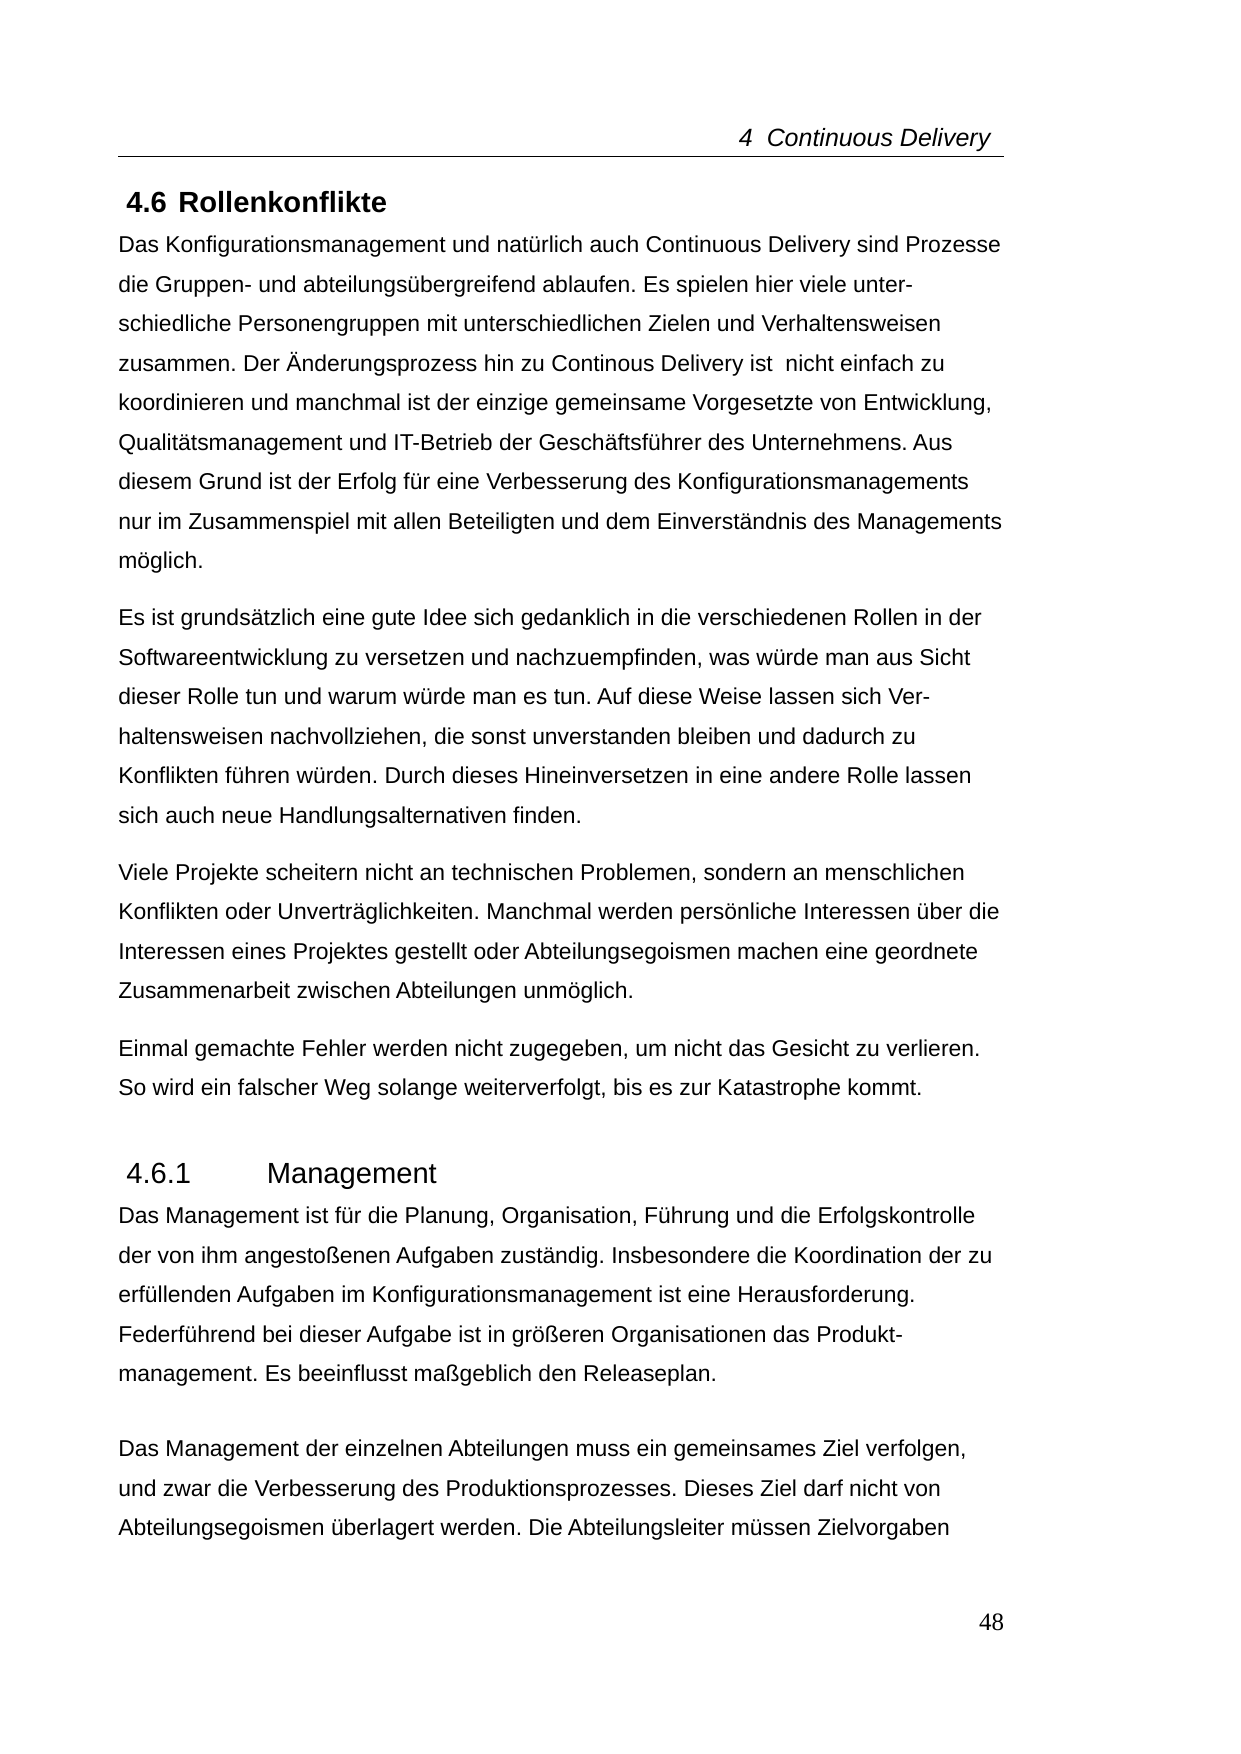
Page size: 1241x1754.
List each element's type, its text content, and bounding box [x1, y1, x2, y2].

text Viele Projekte scheitern nicht an technischen Problemen, sondern an menschlichen Konflikten oder Unverträglichkeiten. Manchmal werden persönliche Interessen über die Interessen eines Projektes gestellt oder Abteilungsegoismen machen eine geordnete Zusammenarbeit zwischen Abteilungen unmöglich. [118, 859, 1004, 1004]
text Das Management ist für die Planung, Organisation, Führung und die Erfolgskontrolle der von ihm angestoßenen Aufgaben zuständig. Insbesondere die Koordination der zu erfüllenden Aufgaben im Konfigurationsmanagement ist eine Herausforderung. Federführend bei dieser Aufgabe ist in größeren Organisationen das Produkt-management. Es beeinflusst maßgeblich den Releaseplan. [118, 1202, 1004, 1386]
text Das Management der einzelnen Abteilungen muss ein gemeinsames Ziel verfolgen, und zwar die Verbesserung des Produktionsprozesses. Dieses Ziel darf nicht von Abteilungsegoismen überlagert werden. Die Abteilungsleiter müssen Zielvorgaben [118, 1435, 1004, 1540]
subtitle Rollenkonflikte [118, 185, 1004, 219]
text Es ist grundsätzlich eine gute Idee sich gedanklich in die verschiedenen Rollen in der Softwareentwicklung zu versetzen und nachzuempfinden, was würde man aus Sicht dieser Rolle tun und warum würde man es tun. Auf diese Weise lassen sich Ver-haltensweisen nachvollziehen, die sonst unverstanden bleiben und dadurch zu Konflikten führen würden. Durch dieses Hineinversetzen in eine andere Rolle lassen sich auch neue Handlungsalternativen finden. [118, 604, 1004, 828]
text Einmal gemachte Fehler werden nicht zugegeben, um nicht das Gesicht zu verlieren. So wird ein falscher Weg solange weiterverfolgt, bis es zur Katastrophe kommt. [118, 1034, 1004, 1100]
text Das Konfigurationsmanagement und natürlich auch Continuous Delivery sind Prozesse die Gruppen- und abteilungsübergreifend ablaufen. Es spielen hier viele unter-schiedliche Personengruppen mit unterschiedlichen Zielen und Verhaltensweisen zusammen. Der Änderungsprozess hin zu Continous Delivery ist nicht einfach zu koordinieren und manchmal ist der einzige gemeinsame Vorgesetzte von Entwicklung, Qualitätsmanagement und IT-Betrieb der Geschäftsführer des Unternehmens. Aus diesem Grund ist der Erfolg für eine Verbesserung des Konfigurationsmanagements nur im Zusammenspiel mit allen Beteiligten und dem Einverständnis des Managements möglich. [118, 231, 1004, 573]
subtitle Management [118, 1156, 1004, 1190]
